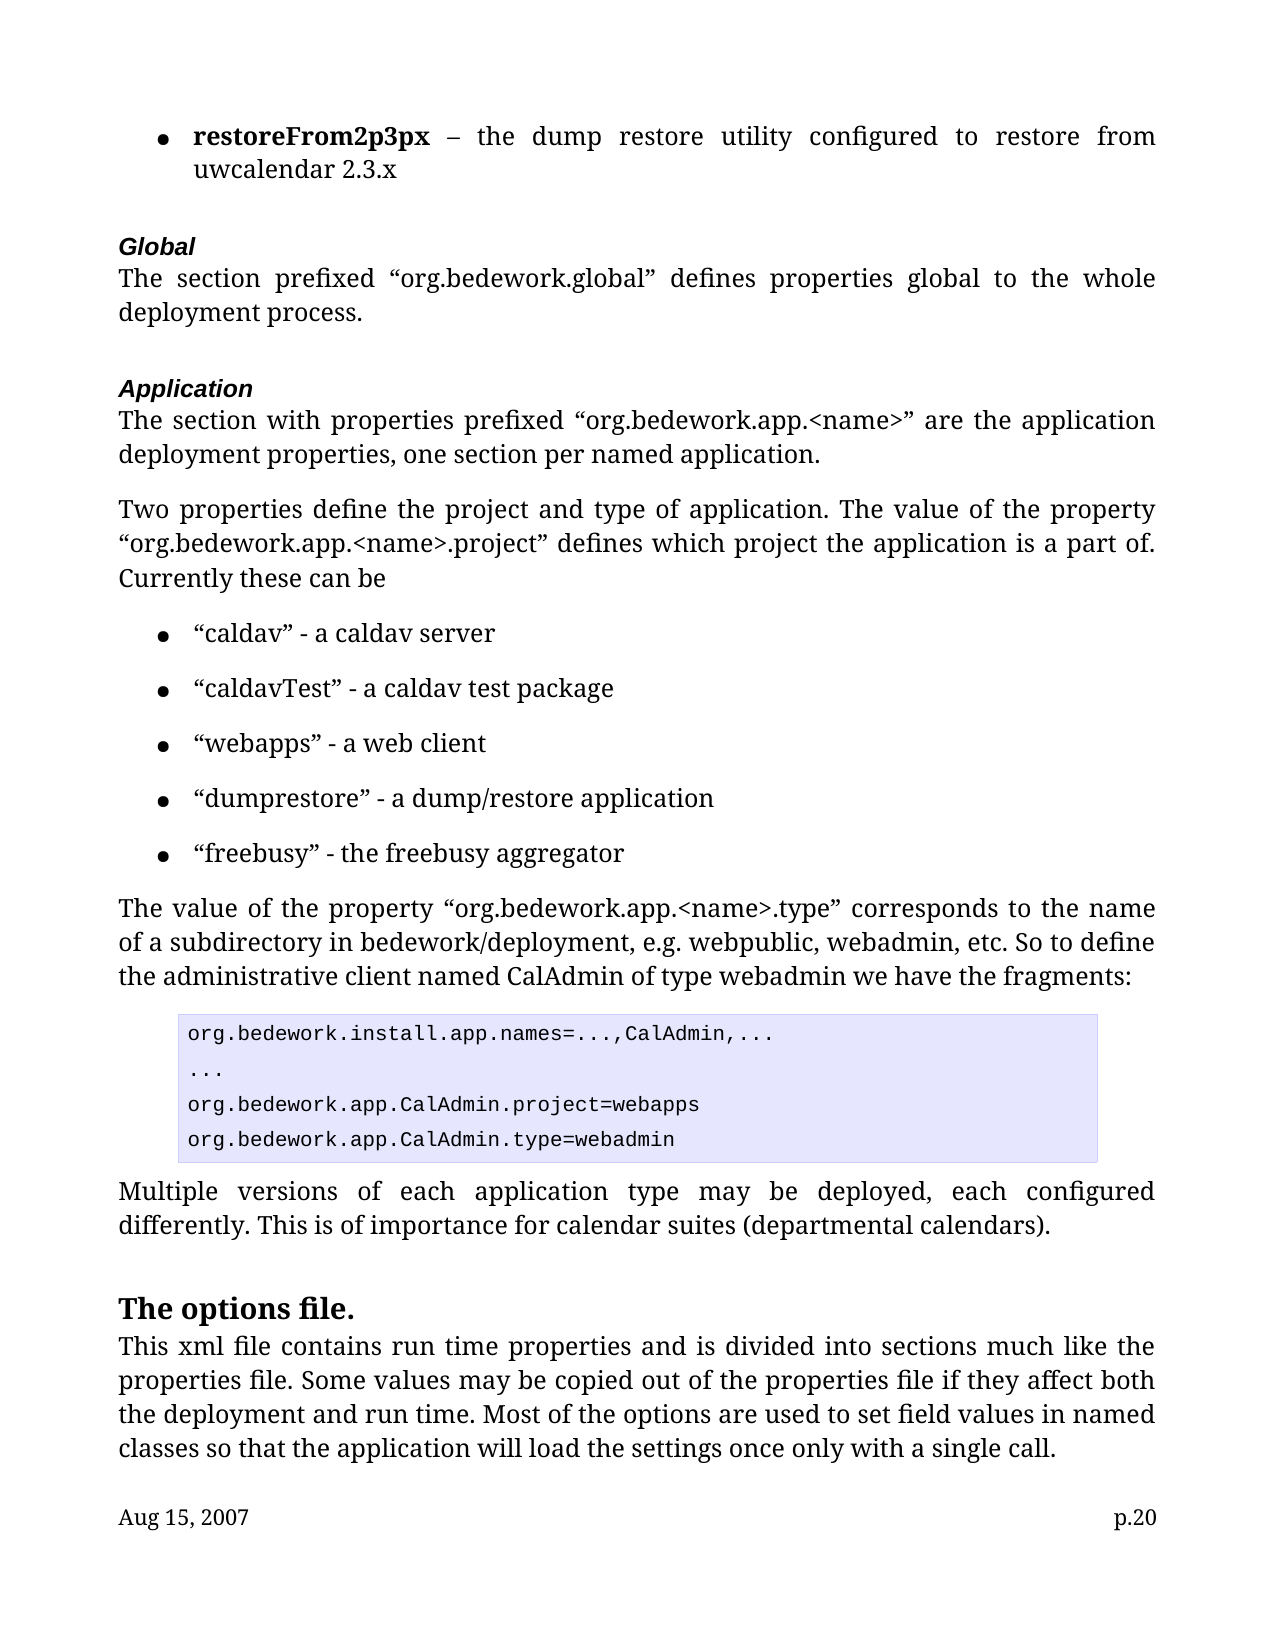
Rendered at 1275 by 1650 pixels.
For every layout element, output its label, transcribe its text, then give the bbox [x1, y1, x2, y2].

list restoreFrom2p3px – the dump restore utility configured to restore from uwcalendar 2.3.x [156, 118, 1157, 186]
text org.bedework.app.CalAdmin.type=webadmin [179, 1120, 1097, 1162]
subtitle Global [118, 233, 1157, 261]
list “dumprestore” - a dump/restore application [156, 781, 1157, 815]
list “caldavTest” - a caldav test package [156, 670, 1157, 704]
text org.bedework.install.app.names=...,CalAdmin,... [179, 1015, 1097, 1047]
text Two properties define the project and type of application. The value of the property “org.bedework.app.<name>.project” defines which project the application is a part of. Currently these can be [118, 492, 1157, 594]
list “caldav” - a caldav server [156, 615, 1157, 649]
text The section with properties prefixed “org.bedework.app.<name>” are the application deployment properties, one section per named application. [118, 403, 1157, 471]
subtitle The options file. [118, 1288, 1157, 1328]
text This xml file contains run time properties and is divided into sections much like the properties file. Some values may be copied out of the properties file if they affect both the deployment and run time. Most of the options are used to set field values in named classes so that the application will load the settings once only with a single call. [118, 1328, 1157, 1464]
text The value of the property “org.bedework.app.<name>.type” corresponds to the name of a subdirectory in bedework/deployment, e.g. webpublic, webadmin, etc. So to define the administrative client named CalAdmin of type webadmin we have the fragments: [118, 891, 1157, 993]
text ... [179, 1049, 1097, 1082]
list “freebusy” - the freebusy aggregator [156, 836, 1157, 870]
subtitle Application [118, 375, 1157, 403]
text org.bedework.app.CalAdmin.project=webapps [179, 1085, 1097, 1118]
list “webapps” - a web client [156, 726, 1157, 759]
text The section prefixed “org.bedework.global” defines properties global to the whole deployment process. [118, 261, 1157, 329]
text Multiple versions of each application type may be deployed, each configured differently. This is of importance for calendar suites (departmental calendars). [118, 1174, 1157, 1242]
